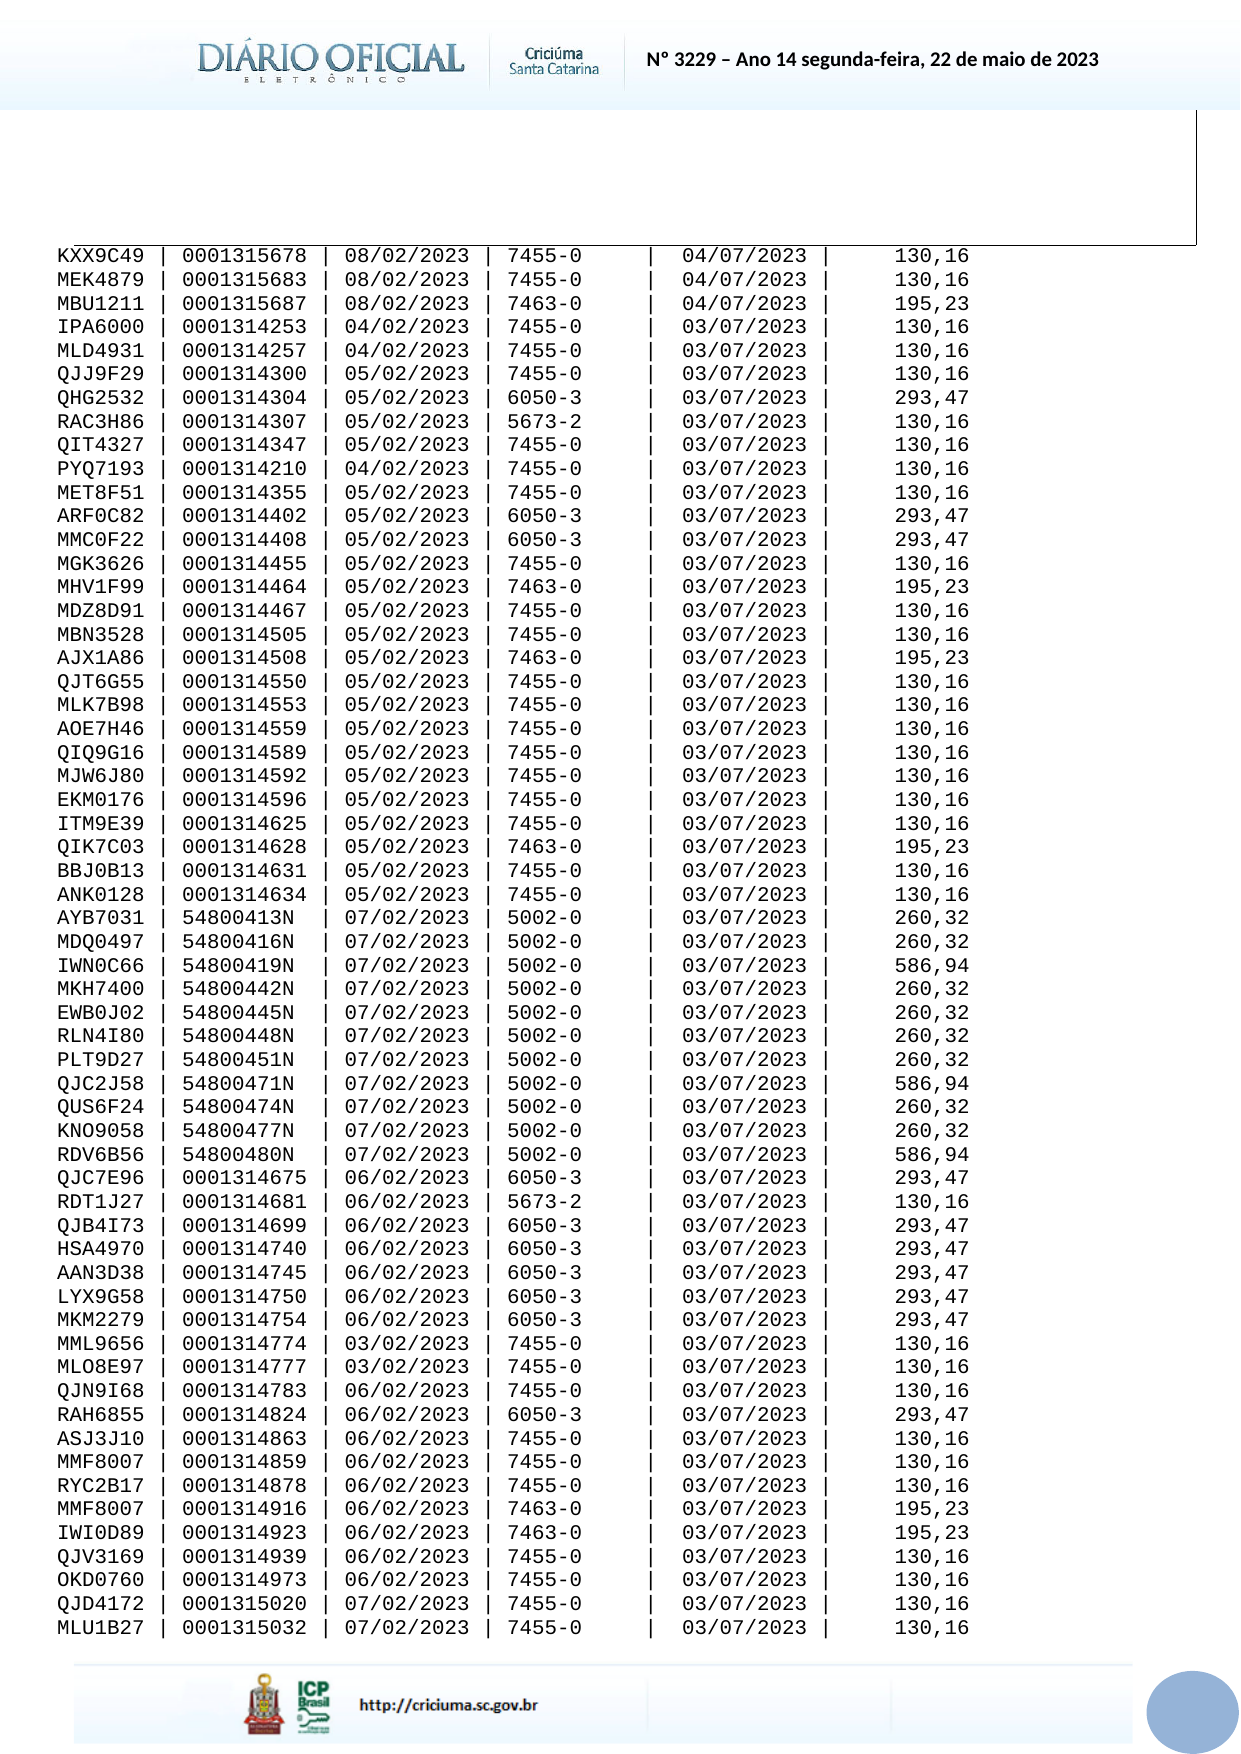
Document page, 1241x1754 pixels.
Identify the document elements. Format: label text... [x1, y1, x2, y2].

text AAN3D38 | 0001314745 | 06/02/2023 | 6050-3 | 03/07/2023 | 293,47 [44, 1262, 1196, 1286]
text MLU1B27 | 0001315032 | 07/02/2023 | 7455-0 | 03/07/2023 | 130,16 [44, 1617, 1196, 1640]
text QIQ9G16 | 0001314589 | 05/02/2023 | 7455-0 | 03/07/2023 | 130,16 [44, 742, 1196, 765]
text RDT1J27 | 0001314681 | 06/02/2023 | 5673-2 | 03/07/2023 | 130,16 [44, 1191, 1196, 1215]
text MMC0F22 | 0001314408 | 05/02/2023 | 6050-3 | 03/07/2023 | 293,47 [44, 529, 1196, 553]
text IWI0D89 | 0001314923 | 06/02/2023 | 7463-0 | 03/07/2023 | 195,23 [44, 1522, 1196, 1546]
text KNO9058 | 54800477N | 07/02/2023 | 5002-0 | 03/07/2023 | 260,32 [44, 1120, 1196, 1144]
text MHV1F99 | 0001314464 | 05/02/2023 | 7463-0 | 03/07/2023 | 195,23 [44, 576, 1196, 600]
text MJW6J80 | 0001314592 | 05/02/2023 | 7455-0 | 03/07/2023 | 130,16 [44, 765, 1196, 789]
text MLK7B98 | 0001314553 | 05/02/2023 | 7455-0 | 03/07/2023 | 130,16 [44, 694, 1196, 718]
text QJT6G55 | 0001314550 | 05/02/2023 | 7455-0 | 03/07/2023 | 130,16 [44, 671, 1196, 694]
text LYX9G58 | 0001314750 | 06/02/2023 | 6050-3 | 03/07/2023 | 293,47 [44, 1286, 1196, 1309]
text QJV3169 | 0001314939 | 06/02/2023 | 7455-0 | 03/07/2023 | 130,16 [44, 1546, 1196, 1569]
text RDV6B56 | 54800480N | 07/02/2023 | 5002-0 | 03/07/2023 | 586,94 [44, 1144, 1196, 1167]
text MML9656 | 0001314774 | 03/02/2023 | 7455-0 | 03/07/2023 | 130,16 [44, 1333, 1196, 1357]
text MMF8007 | 0001314859 | 06/02/2023 | 7455-0 | 03/07/2023 | 130,16 [44, 1451, 1196, 1475]
text MBU1211 | 0001315687 | 08/02/2023 | 7463-0 | 04/07/2023 | 195,23 [44, 292, 1196, 316]
text AOE7H46 | 0001314559 | 05/02/2023 | 7455-0 | 03/07/2023 | 130,16 [44, 718, 1196, 742]
text PYQ7193 | 0001314210 | 04/02/2023 | 7455-0 | 03/07/2023 | 130,16 [44, 458, 1196, 482]
text QJN9I68 | 0001314783 | 06/02/2023 | 7455-0 | 03/07/2023 | 130,16 [44, 1380, 1196, 1404]
text MLD4931 | 0001314257 | 04/02/2023 | 7455-0 | 03/07/2023 | 130,16 [44, 340, 1196, 363]
text ANK0128 | 0001314634 | 05/02/2023 | 7455-0 | 03/07/2023 | 130,16 [44, 884, 1196, 907]
text OKD0760 | 0001314973 | 06/02/2023 | 7455-0 | 03/07/2023 | 130,16 [44, 1569, 1196, 1593]
text KXX9C49 | 0001315678 | 08/02/2023 | 7455-0 | 04/07/2023 | 130,16 [44, 245, 1196, 269]
text PLT9D27 | 54800451N | 07/02/2023 | 5002-0 | 03/07/2023 | 260,32 [44, 1049, 1196, 1073]
text QIK7C03 | 0001314628 | 05/02/2023 | 7463-0 | 03/07/2023 | 195,23 [44, 836, 1196, 860]
text QIT4327 | 0001314347 | 05/02/2023 | 7455-0 | 03/07/2023 | 130,16 [44, 434, 1196, 458]
text AJX1A86 | 0001314508 | 05/02/2023 | 7463-0 | 03/07/2023 | 195,23 [44, 647, 1196, 671]
text MGK3626 | 0001314455 | 05/02/2023 | 7455-0 | 03/07/2023 | 130,16 [44, 553, 1196, 576]
text MKH7400 | 54800442N | 07/02/2023 | 5002-0 | 03/07/2023 | 260,32 [44, 978, 1196, 1002]
text IWN0C66 | 54800419N | 07/02/2023 | 5002-0 | 03/07/2023 | 586,94 [44, 954, 1196, 978]
text MKM2279 | 0001314754 | 06/02/2023 | 6050-3 | 03/07/2023 | 293,47 [44, 1309, 1196, 1333]
text QJC2J58 | 54800471N | 07/02/2023 | 5002-0 | 03/07/2023 | 586,94 [44, 1073, 1196, 1096]
text RAH6855 | 0001314824 | 06/02/2023 | 6050-3 | 03/07/2023 | 293,47 [44, 1404, 1196, 1427]
text MMF8007 | 0001314916 | 06/02/2023 | 7463-0 | 03/07/2023 | 195,23 [44, 1498, 1196, 1522]
text MEK4879 | 0001315683 | 08/02/2023 | 7455-0 | 04/07/2023 | 130,16 [44, 269, 1196, 292]
text MDQ0497 | 54800416N | 07/02/2023 | 5002-0 | 03/07/2023 | 260,32 [44, 931, 1196, 954]
text RLN4I80 | 54800448N | 07/02/2023 | 5002-0 | 03/07/2023 | 260,32 [44, 1026, 1196, 1049]
text RYC2B17 | 0001314878 | 06/02/2023 | 7455-0 | 03/07/2023 | 130,16 [44, 1475, 1196, 1498]
text ASJ3J10 | 0001314863 | 06/02/2023 | 7455-0 | 03/07/2023 | 130,16 [44, 1427, 1196, 1451]
text MDZ8D91 | 0001314467 | 05/02/2023 | 7455-0 | 03/07/2023 | 130,16 [44, 600, 1196, 623]
text QJC7E96 | 0001314675 | 06/02/2023 | 6050-3 | 03/07/2023 | 293,47 [44, 1167, 1196, 1191]
text HSA4970 | 0001314740 | 06/02/2023 | 6050-3 | 03/07/2023 | 293,47 [44, 1238, 1196, 1262]
text EKM0176 | 0001314596 | 05/02/2023 | 7455-0 | 03/07/2023 | 130,16 [44, 789, 1196, 813]
text ARF0C82 | 0001314402 | 05/02/2023 | 6050-3 | 03/07/2023 | 293,47 [44, 505, 1196, 529]
text QJJ9F29 | 0001314300 | 05/02/2023 | 7455-0 | 03/07/2023 | 130,16 [44, 363, 1196, 387]
text MBN3528 | 0001314505 | 05/02/2023 | 7455-0 | 03/07/2023 | 130,16 [44, 623, 1196, 647]
text QJB4I73 | 0001314699 | 06/02/2023 | 6050-3 | 03/07/2023 | 293,47 [44, 1215, 1196, 1238]
text ITM9E39 | 0001314625 | 05/02/2023 | 7455-0 | 03/07/2023 | 130,16 [44, 813, 1196, 836]
text IPA6000 | 0001314253 | 04/02/2023 | 7455-0 | 03/07/2023 | 130,16 [44, 316, 1196, 340]
text AYB7031 | 54800413N | 07/02/2023 | 5002-0 | 03/07/2023 | 260,32 [44, 907, 1196, 931]
text QUS6F24 | 54800474N | 07/02/2023 | 5002-0 | 03/07/2023 | 260,32 [44, 1096, 1196, 1120]
text EWB0J02 | 54800445N | 07/02/2023 | 5002-0 | 03/07/2023 | 260,32 [44, 1002, 1196, 1026]
text MET8F51 | 0001314355 | 05/02/2023 | 7455-0 | 03/07/2023 | 130,16 [44, 482, 1196, 505]
text QJD4172 | 0001315020 | 07/02/2023 | 7455-0 | 03/07/2023 | 130,16 [44, 1593, 1196, 1617]
text BBJ0B13 | 0001314631 | 05/02/2023 | 7455-0 | 03/07/2023 | 130,16 [44, 860, 1196, 884]
text MLO8E97 | 0001314777 | 03/02/2023 | 7455-0 | 03/07/2023 | 130,16 [44, 1357, 1196, 1380]
text QHG2532 | 0001314304 | 05/02/2023 | 6050-3 | 03/07/2023 | 293,47 [44, 387, 1196, 411]
text RAC3H86 | 0001314307 | 05/02/2023 | 5673-2 | 03/07/2023 | 130,16 [44, 411, 1196, 434]
